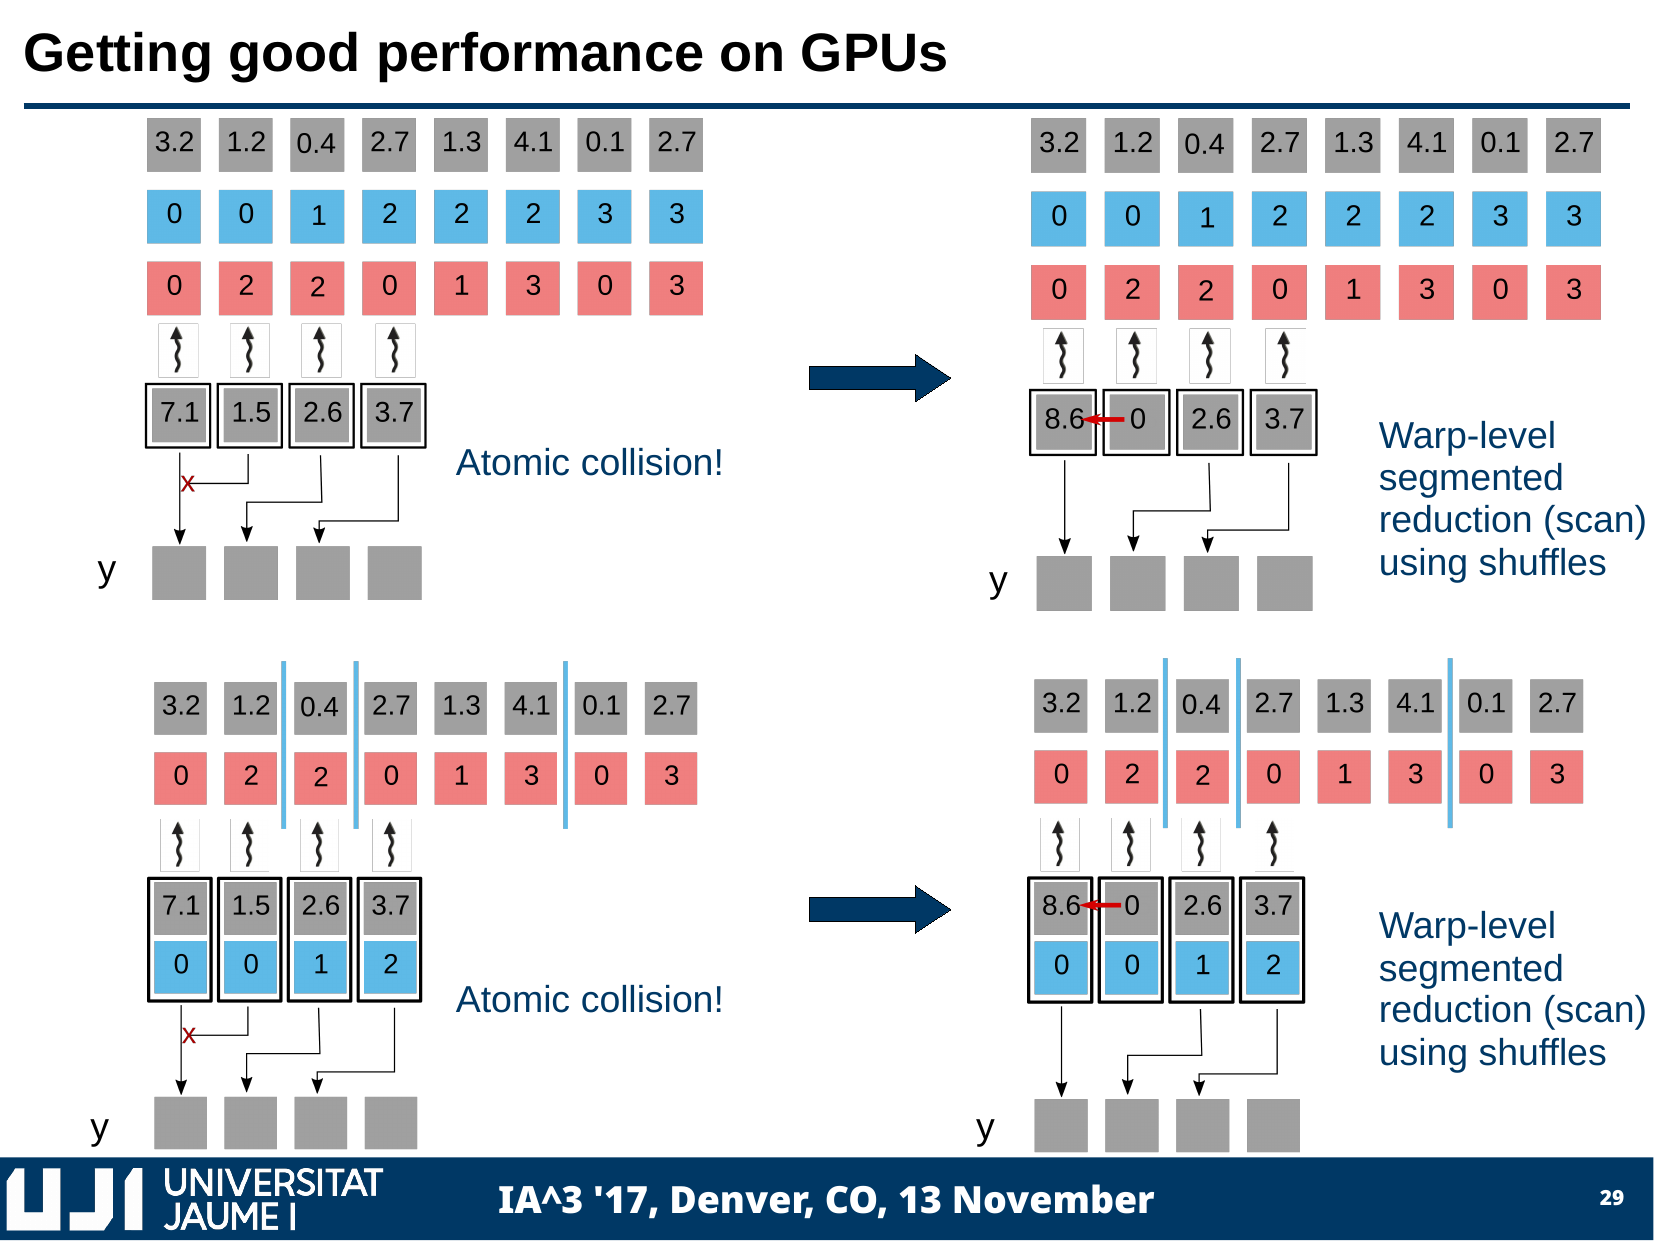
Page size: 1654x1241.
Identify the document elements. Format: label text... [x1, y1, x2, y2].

text_box y [974, 551, 1023, 609]
picture [147, 658, 703, 1155]
text_box y [75, 1098, 125, 1156]
text_box y [961, 1098, 1010, 1156]
text_box [809, 354, 951, 402]
title Getting good performance on GPUs [23, 0, 1630, 107]
text_box Atomic collision! [441, 971, 739, 1029]
picture [1025, 112, 1607, 617]
text_box Warp-level segmented reduction (scan) using shuffles [1364, 407, 1654, 591]
picture [141, 112, 709, 606]
picture [0, 1158, 390, 1241]
text_box Warp-level segmented reduction (scan) using shuffles [1364, 897, 1654, 1081]
text_box Atomic collision! [441, 433, 739, 491]
text_box [809, 885, 951, 934]
picture [1027, 655, 1589, 1158]
text_box y [82, 539, 132, 597]
